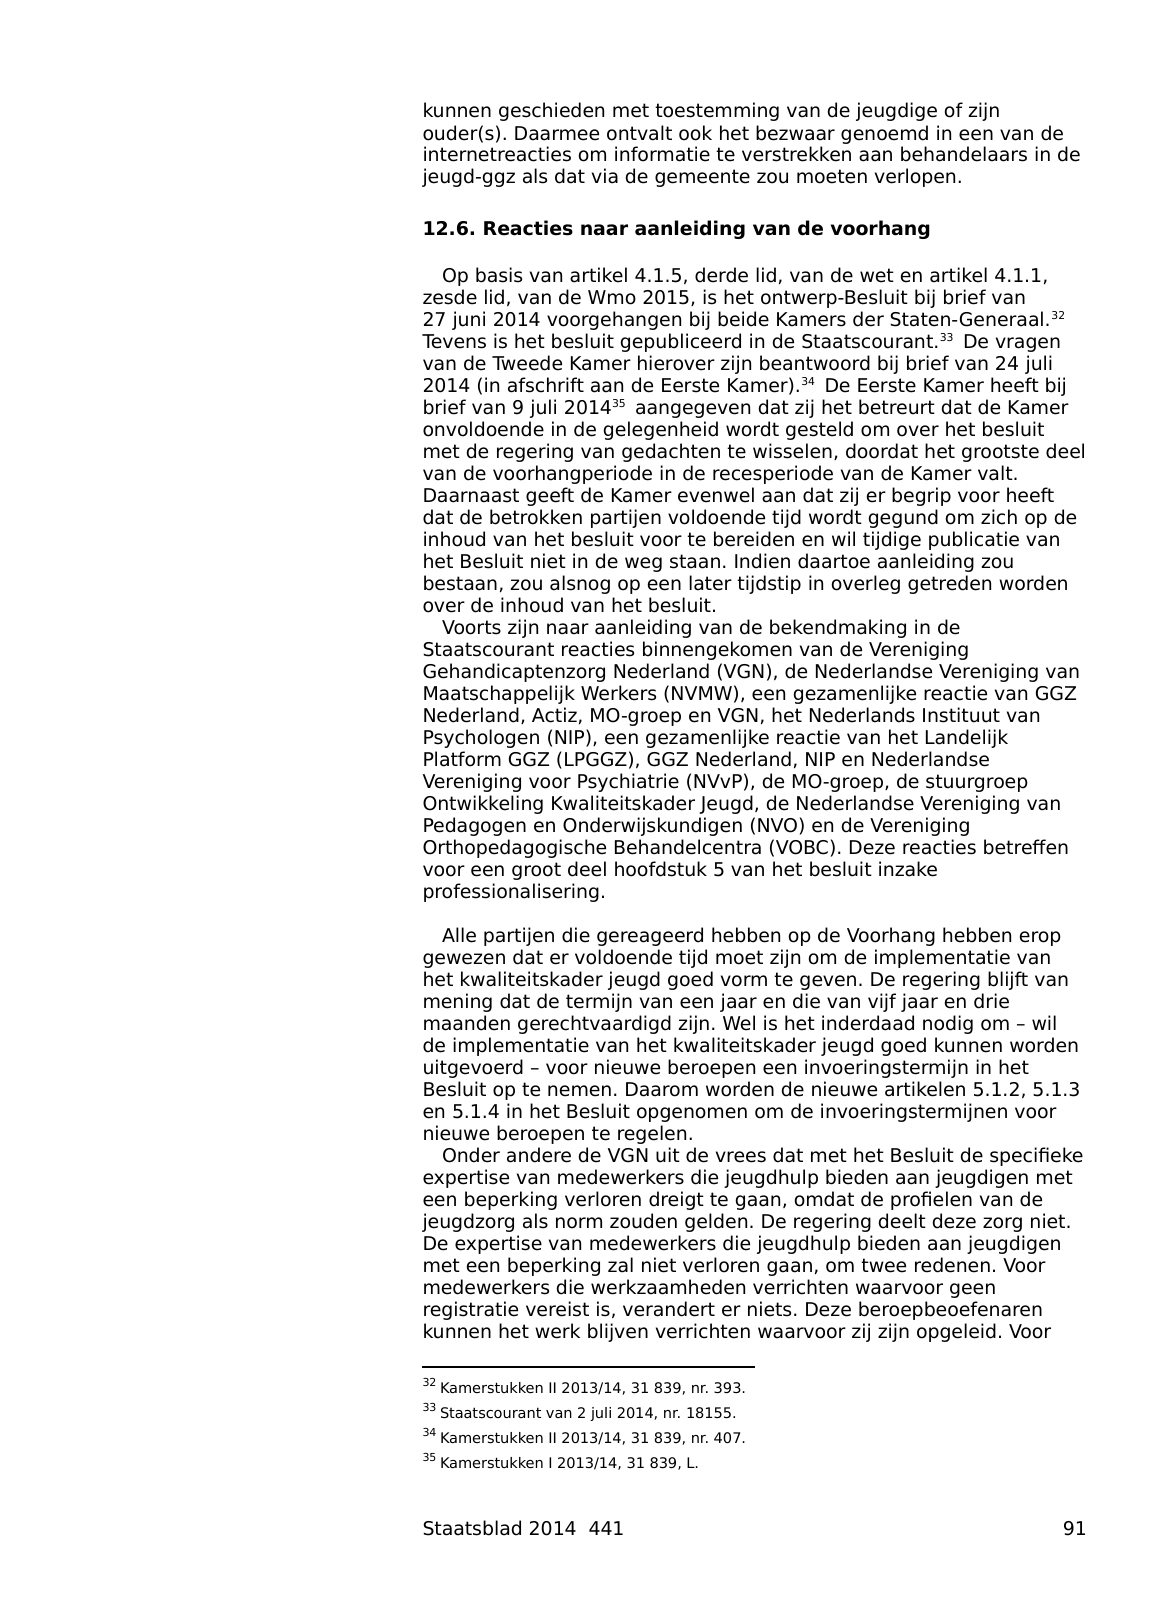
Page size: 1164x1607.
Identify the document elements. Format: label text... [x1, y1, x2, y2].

text kunnen geschieden met toestemming van de jeugdige of zijn ouder(s). Daarmee ontvalt ook het bezwaar genoemd in een van de internetreacties om informatie te verstrekken aan behandelaars in de jeugd-ggz als dat via de gemeente zou moeten verlopen. [422, 100, 1087, 188]
text Alle partijen die gereageerd hebben op de Voorhang hebben erop gewezen dat er voldoende tijd moet zijn om de implementatie van het kwaliteitskader jeugd goed vorm te geven. De regering blijft van mening dat de termijn van een jaar en die van vijf jaar en drie maanden gerechtvaardigd zijn. Wel is het inderdaad nodig om – wil de implementatie van het kwaliteitskader jeugd goed kunnen worden uitgevoerd – voor nieuwe beroepen een invoeringstermijn in het Besluit op te nemen. Daarom worden de nieuwe artikelen 5.1.2, 5.1.3 en 5.1.4 in het Besluit opgenomen om de invoeringstermijnen voor nieuwe beroepen te regelen. [422, 925, 1087, 1145]
text Voorts zijn naar aanleiding van de bekendmaking in de Staatscourant reacties binnengekomen van de Vereniging Gehandicaptenzorg Nederland (VGN), de Nederlandse Vereniging van Maatschappelijk Werkers (NVMW), een gezamenlijke reactie van GGZ Nederland, Actiz, MO-groep en VGN, het Nederlands Instituut van Psychologen (NIP), een gezamenlijke reactie van het Landelijk Platform GGZ (LPGGZ), GGZ Nederland, NIP en Nederlandse Vereniging voor Psychiatrie (NVvP), de MO-groep, de stuurgroep Ontwikkeling Kwaliteitskader Jeugd, de Nederlandse Vereniging van Pedagogen en Onderwijskundigen (NVO) en de Vereniging Orthopedagogische Behandelcentra (VOBC). Deze reacties betreffen voor een groot deel hoofdstuk 5 van het besluit inzake professionalisering. [422, 617, 1087, 903]
text Staatscourant van 2 juli 2014, nr. 18155. [422, 1401, 1087, 1423]
text Onder andere de VGN uit de vrees dat met het Besluit de specifieke expertise van medewerkers die jeugdhulp bieden aan jeugdigen met een beperking verloren dreigt te gaan, omdat de profielen van de jeugdzorg als norm zouden gelden. De regering deelt deze zorg niet. De expertise van medewerkers die jeugdhulp bieden aan jeugdigen met een beperking zal niet verloren gaan, om twee redenen. Voor medewerkers die werkzaamheden verrichten waarvoor geen registratie vereist is, verandert er niets. Deze beroepbeoefenaren kunnen het werk blijven verrichten waarvoor zij zijn opgeleid. Voor [422, 1145, 1087, 1342]
text Op basis van artikel 4.1.5, derde lid, van de wet en artikel 4.1.1, zesde lid, van de Wmo 2015, is het ontwerp-Besluit bij brief van 27 juni 2014 voorgehangen bij beide Kamers der Staten-Generaal. Tevens is het besluit gepubliceerd in de Staatscourant. De vragen van de Tweede Kamer hierover zijn beantwoord bij brief van 24 juli 2014 (in afschrift aan de Eerste Kamer). De Eerste Kamer heeft bij brief van 9 juli 2014 aangegeven dat zij het betreurt dat de Kamer onvoldoende in de gelegenheid wordt gesteld om over het besluit met de regering van gedachten te wisselen, doordat het grootste deel van de voorhangperiode in de recesperiode van de Kamer valt. Daarnaast geeft de Kamer evenwel aan dat zij er begrip voor heeft dat de betrokken partijen voldoende tijd wordt gegund om zich op de inhoud van het besluit voor te bereiden en wil tijdige publicatie van het Besluit niet in de weg staan. Indien daartoe aanleiding zou bestaan, zou alsnog op een later tijdstip in overleg getreden worden over de inhoud van het besluit. [422, 265, 1087, 617]
text Kamerstukken II 2013/14, 31 839, nr. 407. [422, 1426, 1087, 1448]
text Kamerstukken II 2013/14, 31 839, nr. 393. [422, 1376, 1087, 1398]
subtitle 12.6. Reacties naar aanleiding van de voorhang [422, 218, 1087, 240]
text Kamerstukken I 2013/14, 31 839, L. [422, 1451, 1087, 1473]
